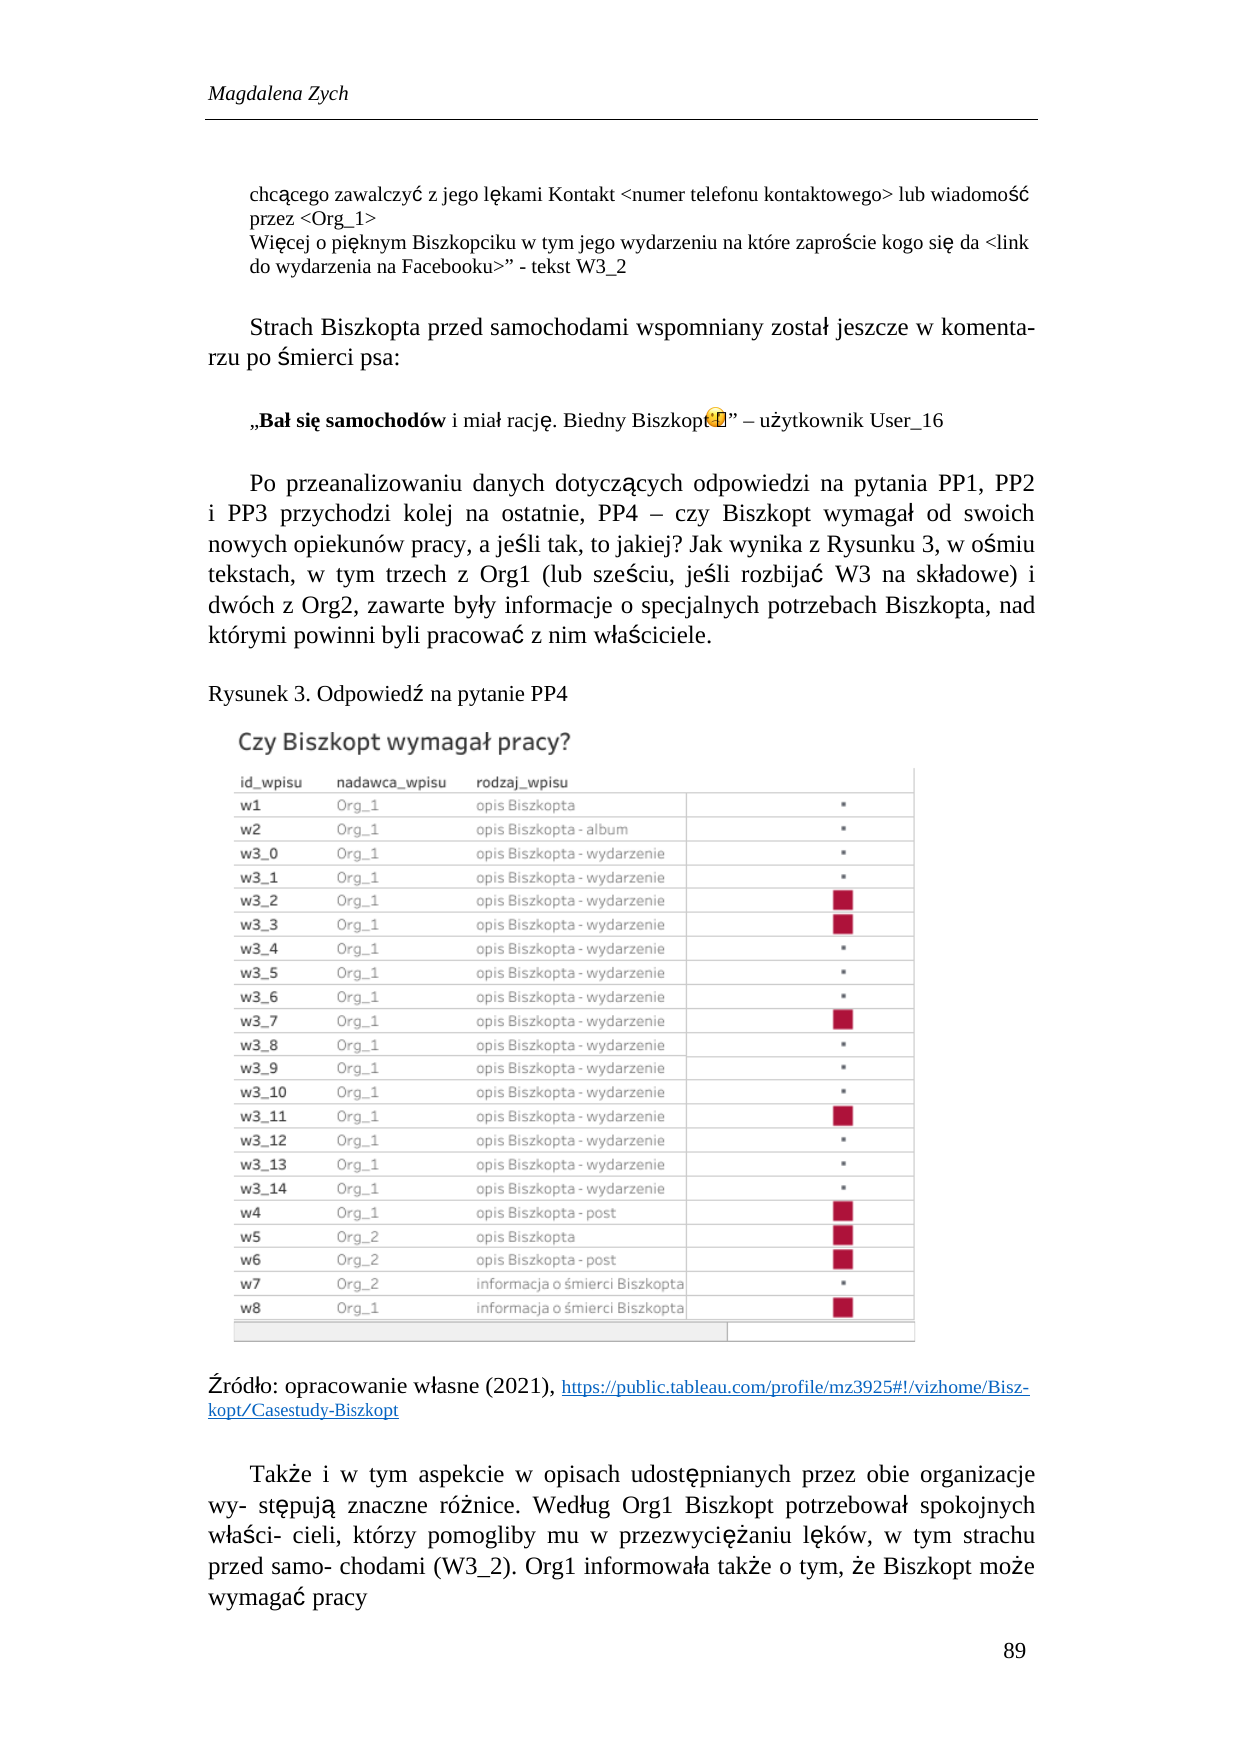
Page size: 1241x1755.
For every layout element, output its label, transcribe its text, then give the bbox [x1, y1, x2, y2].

text Więcej o pięknym Biszkopciku w tym jego wydarzeniu na które zaproście kogo się da <link do wydarzenia na Facebooku>” - tekst W3_2 [249, 230, 1039, 278]
text „Bał się samochodów i miał rację. Biedny Biszkopt 🙁” – użytkownik User_16 [249, 405, 1241, 433]
text Strach Biszkopta przed samochodami wspomniany został jeszcze w komenta- rzu po śmierci psa: [208, 311, 1036, 371]
text chcącego zawalczyć z jego lękami Kontakt <numer telefonu kontaktowego> lub wiadomość przez <Org_1> [249, 182, 1039, 230]
text Rysunek 3. Odpowiedź na pytanie PP4 [208, 680, 1241, 706]
text Po przeanalizowaniu danych dotyczących odpowiedzi na pytania PP1, PP2 i PP3 przychodzi kolej na ostatnie, PP4 – czy Biszkopt wymagał od swoich nowych opiekunów pracy, a jeśli tak, to jakiej? Jak wynika z Rysunku 3, w ośmiu tekstach, w tym trzech z Org1 (lub sześciu, jeśli rozbijać W3 na składowe) i dwóch z Org2, zawarte były informacje o specjalnych potrzebach Biszkopta, nad którymi powinni byli pracować z nim właściciele. [208, 467, 1036, 649]
text Także i w tym aspekcie w opisach udostępnianych przez obie organizacje wy- stępują znaczne różnice. Według Org1 Biszkopt potrzebował spokojnych właści- cieli, którzy pomogliby mu w przezwyciężaniu lęków, w tym strachu przed samo- chodami (W3_2). Org1 informowała także o tym, że Biszkopt może wymagać pracy [208, 1459, 1036, 1610]
text Magdalena Zych [208, 81, 1241, 105]
text Źródło: opracowanie własne (2021), https://public.tableau.com/profile/mz3925#!/vizhome/Bisz- kopt/Casestudy-Biszkopt [208, 1372, 1036, 1420]
